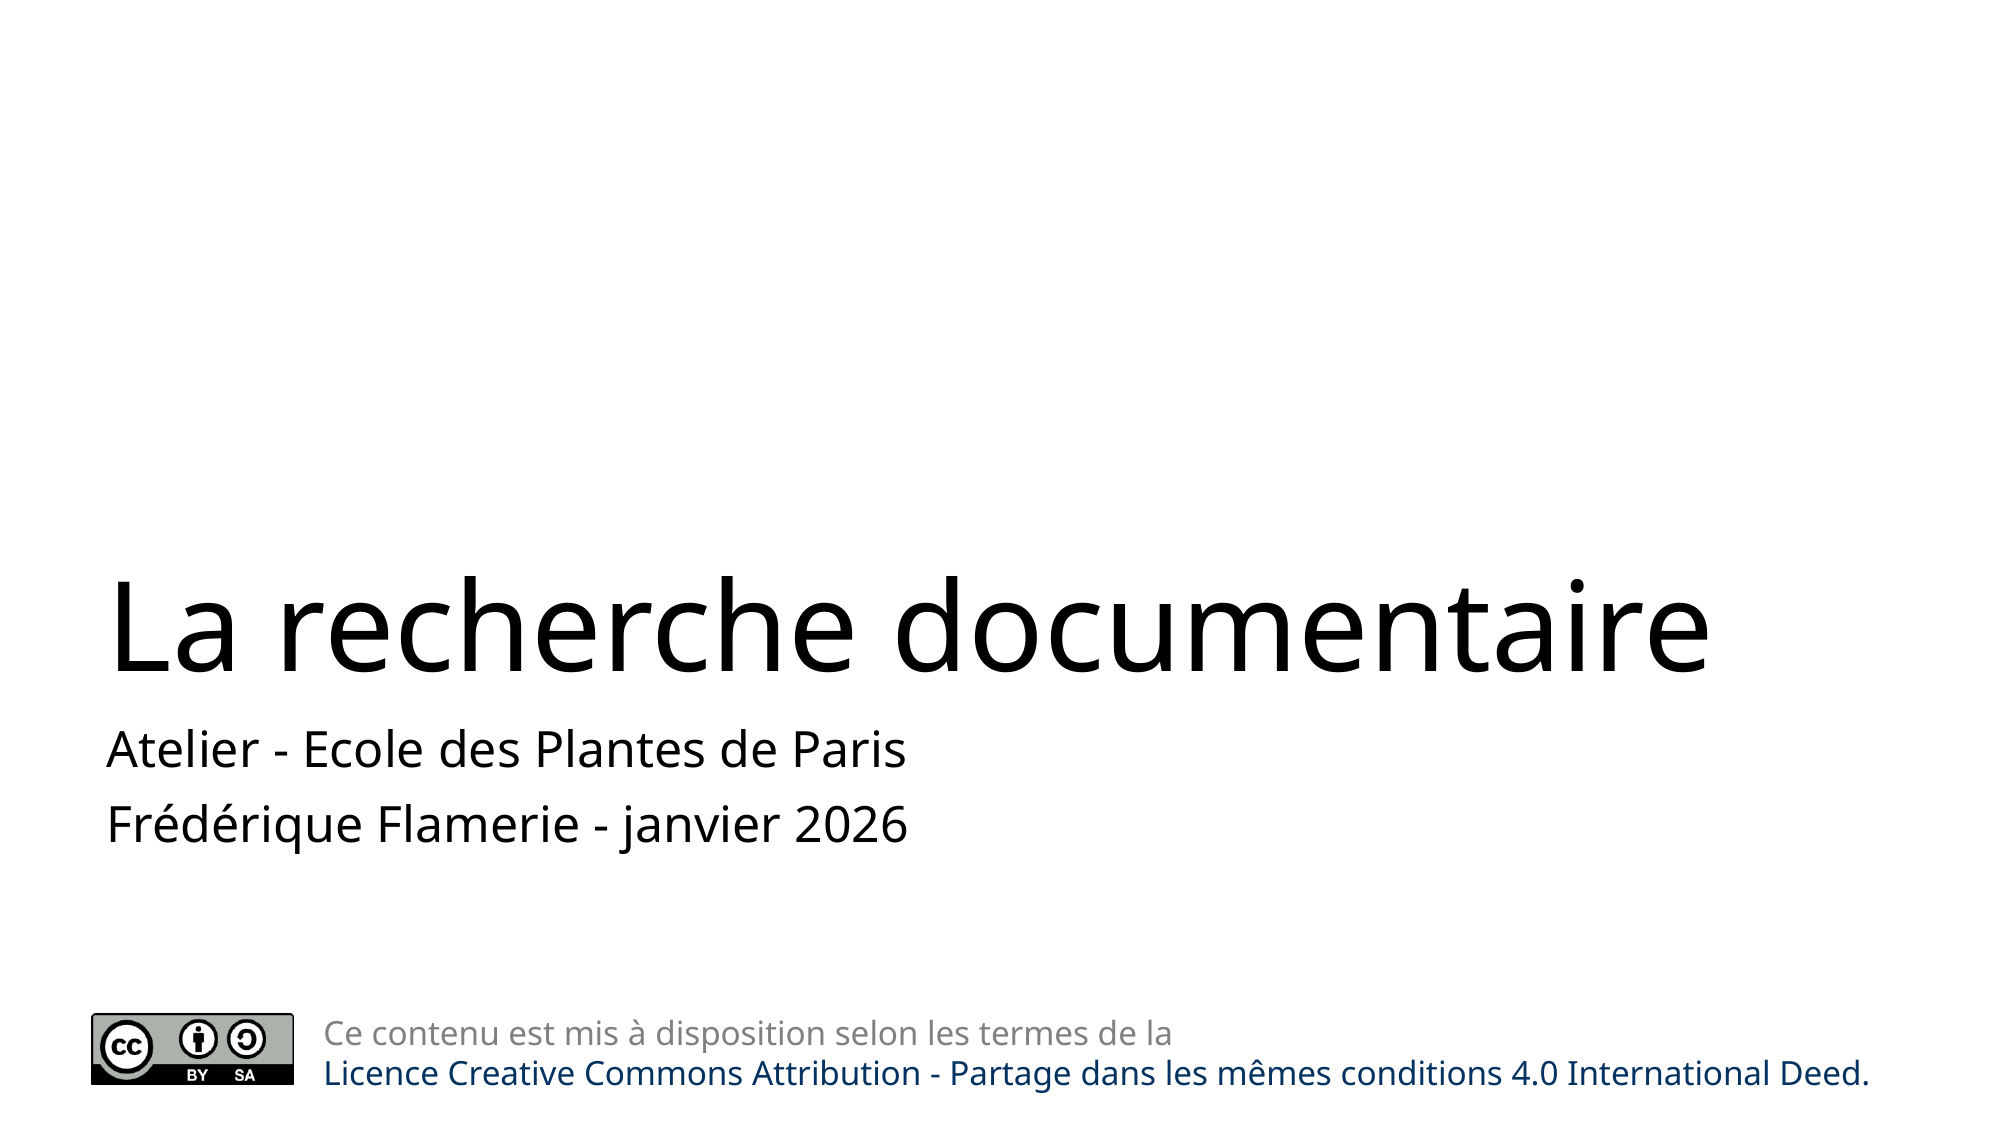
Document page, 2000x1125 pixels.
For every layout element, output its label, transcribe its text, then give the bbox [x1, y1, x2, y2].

subtitle Atelier - Ecole des Plantes de Paris Frédérique Flamerie - janvier 2026 [91, 716, 1742, 989]
picture [91, 1013, 294, 1085]
text_box Ce contenu est mis à disposition selon les termes de la Licence Creative Commons Attribution - Partage dans les mêmes conditions 4.0 International Deed. [308, 1004, 1890, 1105]
title La recherche documentaire [91, 314, 1750, 707]
